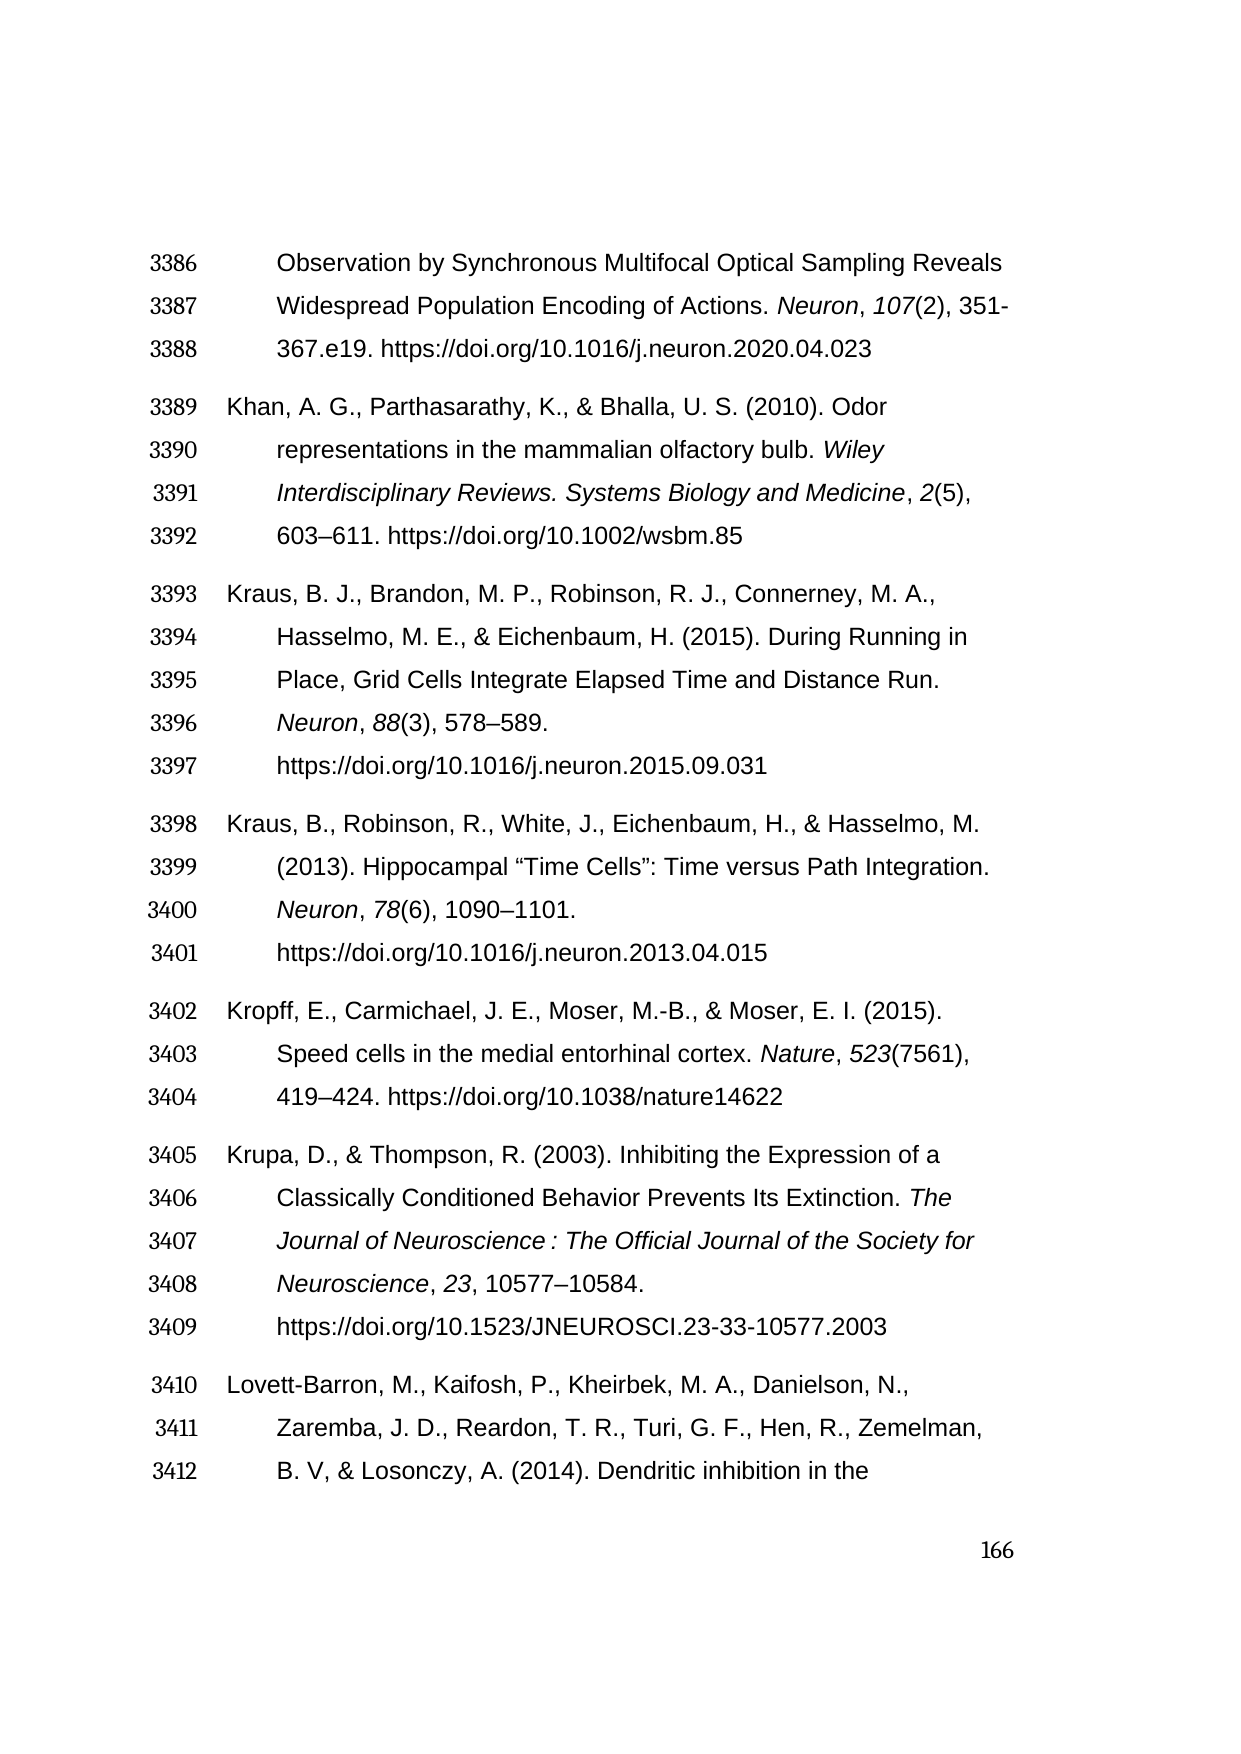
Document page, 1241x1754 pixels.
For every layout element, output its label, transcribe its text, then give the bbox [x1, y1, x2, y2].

text Kraus, B. J., Brandon, M. P., Robinson, R. J., Connerney, M. A., Hasselmo, M. E., & Eichenbaum, H. (2015). During Running in Place, Grid Cells Integrate Elapsed Time and Distance Run. Neuron, 88(3), 578–589. https://doi.org/10.1016/j.neuron.2015.09.031 [226, 579, 1014, 780]
text Khan, A. G., Parthasarathy, K., & Bhalla, U. S. (2010). Odor representations in the mammalian olfactory bulb. Wiley Interdisciplinary Reviews. Systems Biology and Medicine, 2(5), 603–611. https://doi.org/10.1002/wsbm.85 [226, 392, 1014, 550]
text Krupa, D., & Thompson, R. (2003). Inhibiting the Expression of a Classically Conditioned Behavior Prevents Its Extinction. The Journal of Neuroscience : The Official Journal of the Society for Neuroscience, 23, 10577–10584. https://doi.org/10.1523/JNEUROSCI.23-33-10577.2003 [226, 1140, 1014, 1341]
text Lovett-Barron, M., Kaifosh, P., Kheirbek, M. A., Danielson, N., Zaremba, J. D., Reardon, T. R., Turi, G. F., Hen, R., Zemelman, B. V, & Losonczy, A. (2014). Dendritic inhibition in the [226, 1370, 1014, 1485]
text Observation by Synchronous Multifocal Optical Sampling Reveals Widespread Population Encoding of Actions. Neuron, 107(2), 351-367.e19. https://doi.org/10.1016/j.neuron.2020.04.023 [226, 248, 1014, 363]
text Kraus, B., Robinson, R., White, J., Eichenbaum, H., & Hasselmo, M. (2013). Hippocampal “Time Cells”: Time versus Path Integration. Neuron, 78(6), 1090–1101. https://doi.org/10.1016/j.neuron.2013.04.015 [226, 809, 1014, 967]
text Kropff, E., Carmichael, J. E., Moser, M.-B., & Moser, E. I. (2015). Speed cells in the medial entorhinal cortex. Nature, 523(7561), 419–424. https://doi.org/10.1038/nature14622 [226, 996, 1014, 1111]
